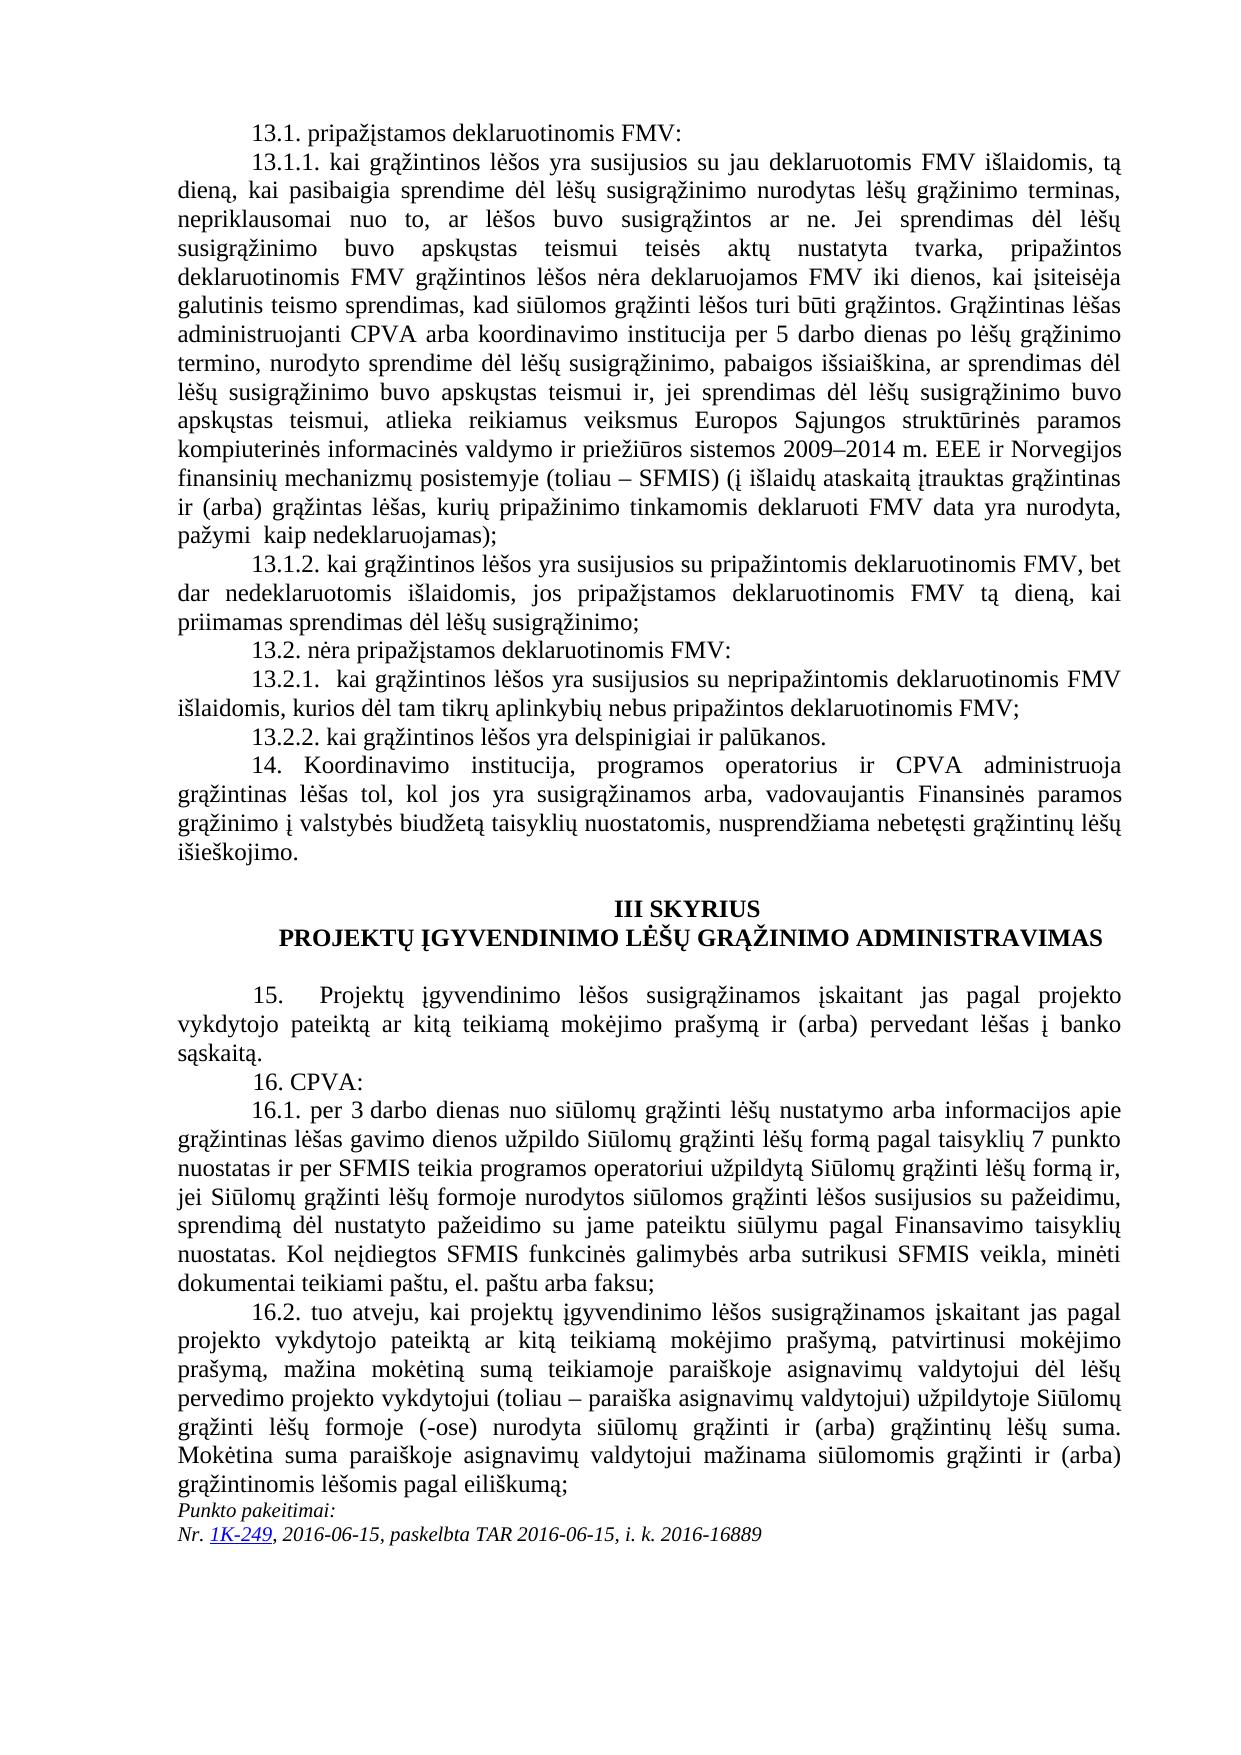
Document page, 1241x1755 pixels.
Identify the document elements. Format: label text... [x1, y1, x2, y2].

text 16. CPVA: [177, 1067, 1122, 1096]
text 13.1.2. kai grąžintinos lėšos yra susijusios su pripažintomis deklaruotinomis FMV, bet dar nedeklaruotomis išlaidomis, jos pripažįstamos deklaruotinomis FMV tą dieną, kai priimamas sprendimas dėl lėšų susigrąžinimo; [177, 549, 1122, 636]
text 16.2. tuo atveju, kai projektų įgyvendinimo lėšos susigrąžinamos įskaitant jas pagal projekto vykdytojo pateiktą ar kitą teikiamą mokėjimo prašymą, patvirtinusi mokėjimo prašymą, mažina mokėtiną sumą teikiamoje paraiškoje asignavimų valdytojui dėl lėšų pervedimo projekto vykdytojui (toliau – paraiška asignavimų valdytojui) užpildytoje Siūlomų grąžinti lėšų formoje (-ose) nurodyta siūlomų grąžinti ir (arba) grąžintinų lėšų suma. Mokėtina suma paraiškoje asignavimų valdytojui mažinama siūlomomis grąžinti ir (arba) grąžintinomis lėšomis pagal eiliškumą; [177, 1297, 1122, 1498]
text 13.2.2. kai grąžintinos lėšos yra delspinigiai ir palūkanos. [251, 722, 1122, 751]
text PROJEKTŲ ĮGYVENDINIMO LĖŠŲ GRĄŽINIMO ADMINISTRAVIMAS [177, 923, 1122, 952]
text 16.1. per 3 darbo dienas nuo siūlomų grąžinti lėšų nustatymo arba informacijos apie grąžintinas lėšas gavimo dienos užpildo Siūlomų grąžinti lėšų formą pagal taisyklių 7 punkto nuostatas ir per SFMIS teikia programos operatoriui užpildytą Siūlomų grąžinti lėšų formą ir, jei Siūlomų grąžinti lėšų formoje nurodytos siūlomos grąžinti lėšos susijusios su pažeidimu, sprendimą dėl nustatyto pažeidimo su jame pateiktu siūlymu pagal Finansavimo taisyklių nuostatas. Kol neįdiegtos SFMIS funkcinės galimybės arba sutrikusi SFMIS veikla, minėti dokumentai teikiami paštu, el. paštu arba faksu; [177, 1096, 1122, 1297]
text Nr. 1K-249, 2016-06-15, paskelbta TAR 2016-06-15, i. k. 2016-16889 [177, 1522, 1122, 1546]
text 13.1. pripažįstamos deklaruotinomis FMV: [177, 118, 1122, 147]
text 13.2. nėra pripažįstamos deklaruotinomis FMV: [177, 636, 1122, 664]
text 13.1.1. kai grąžintinos lėšos yra susijusios su jau deklaruotomis FMV išlaidomis, tą dieną, kai pasibaigia sprendime dėl lėšų susigrąžinimo nurodytas lėšų grąžinimo terminas, nepriklausomai nuo to, ar lėšos buvo susigrąžintos ar ne. Jei sprendimas dėl lėšų susigrąžinimo buvo apskųstas teismui teisės aktų nustatyta tvarka, pripažintos deklaruotinomis FMV grąžintinos lėšos nėra deklaruojamos FMV iki dienos, kai įsiteisėja galutinis teismo sprendimas, kad siūlomos grąžinti lėšos turi būti grąžintos. Grąžintinas lėšas administruojanti CPVA arba koordinavimo institucija per 5 darbo dienas po lėšų grąžinimo termino, nurodyto sprendime dėl lėšų susigrąžinimo, pabaigos išsiaiškina, ar sprendimas dėl lėšų susigrąžinimo buvo apskųstas teismui ir, jei sprendimas dėl lėšų susigrąžinimo buvo apskųstas teismui, atlieka reikiamus veiksmus Europos Sąjungos struktūrinės paramos kompiuterinės informacinės valdymo ir priežiūros sistemos 2009–2014 m. EEE ir Norvegijos finansinių mechanizmų posistemyje (toliau – SFMIS) (į išlaidų ataskaitą įtrauktas grąžintinas ir (arba) grąžintas lėšas, kurių pripažinimo tinkamomis deklaruoti FMV data yra nurodyta, pažymi kaip nedeklaruojamas); [177, 147, 1122, 549]
text 14. Koordinavimo institucija, programos operatorius ir CPVA administruoja grąžintinas lėšas tol, kol jos yra susigrąžinamos arba, vadovaujantis Finansinės paramos grąžinimo į valstybės biudžetą taisyklių nuostatomis, nusprendžiama nebetęsti grąžintinų lėšų išieškojimo. [177, 751, 1122, 866]
text Punkto pakeitimai: [177, 1498, 1122, 1522]
text III SKYRIUS [177, 894, 1122, 923]
text 13.2.1. kai grąžintinos lėšos yra susijusios su nepripažintomis deklaruotinomis FMV išlaidomis, kurios dėl tam tikrų aplinkybių nebus pripažintos deklaruotinomis FMV; [177, 664, 1122, 722]
text 15. Projektų įgyvendinimo lėšos susigrąžinamos įskaitant jas pagal projekto vykdytojo pateiktą ar kitą teikiamą mokėjimo prašymą ir (arba) pervedant lėšas į banko sąskaitą. [177, 981, 1122, 1067]
